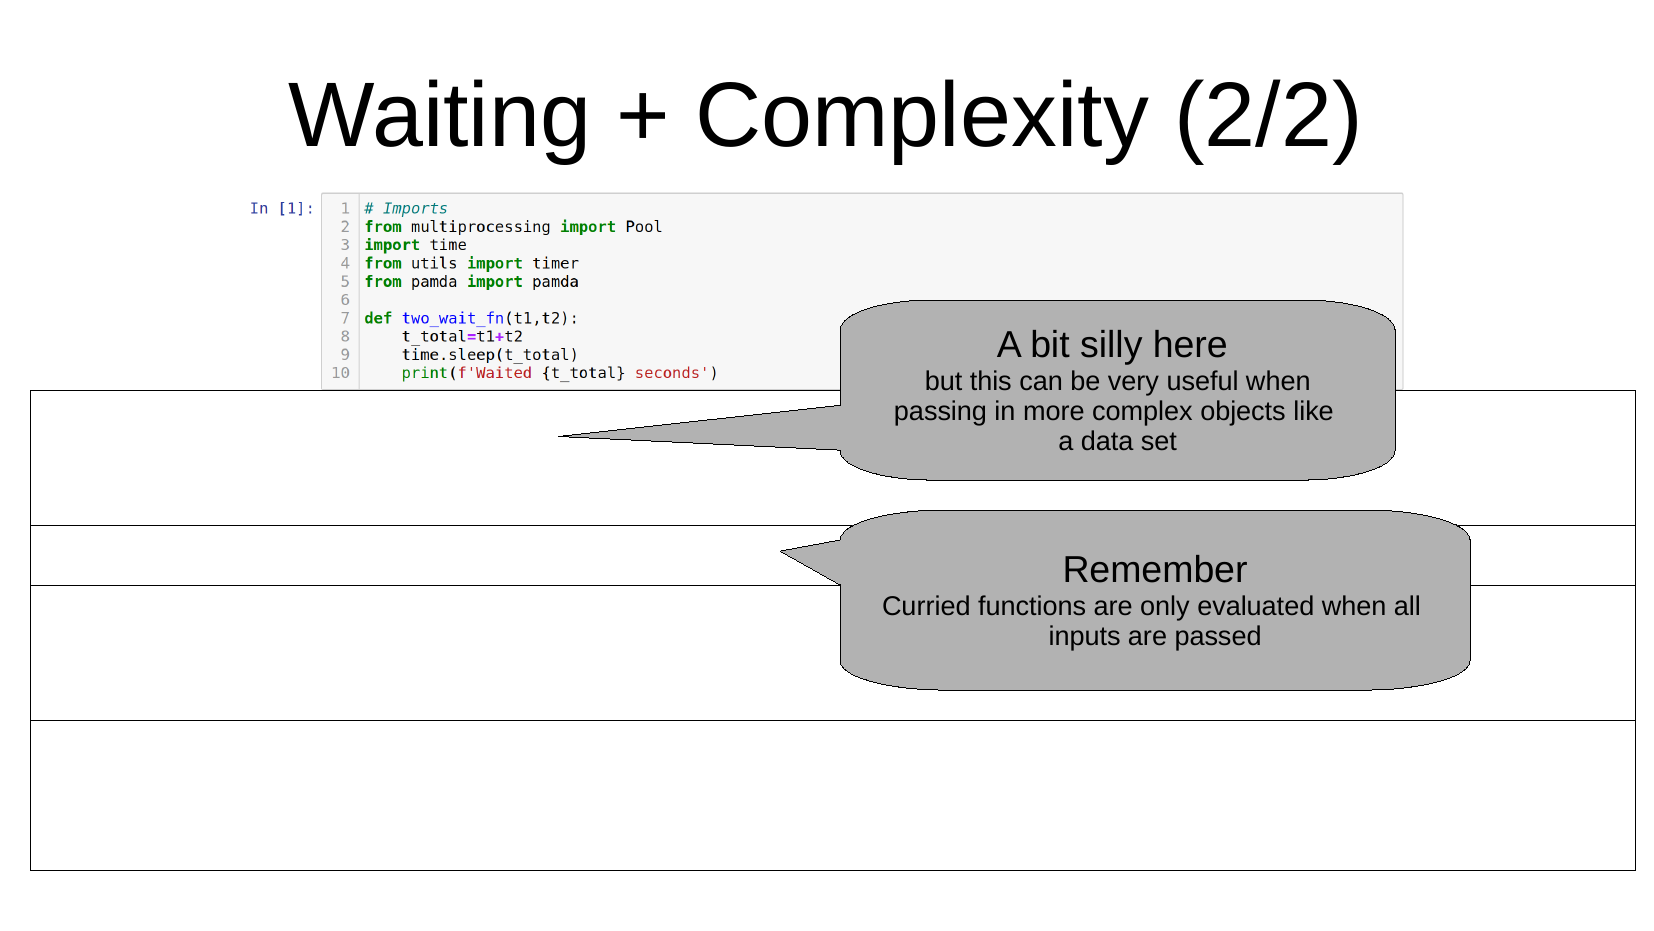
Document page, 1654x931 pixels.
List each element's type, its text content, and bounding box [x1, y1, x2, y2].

text_box A bit silly here but this can be very useful when passing in more complex objects like a data set [558, 300, 1396, 481]
text_box [30, 390, 1636, 871]
title Waiting + Complexity (2/2) [82, 37, 1571, 193]
text_box Remember Curried functions are only evaluated when all inputs are passed [780, 510, 1471, 691]
picture [240, 193, 1411, 390]
